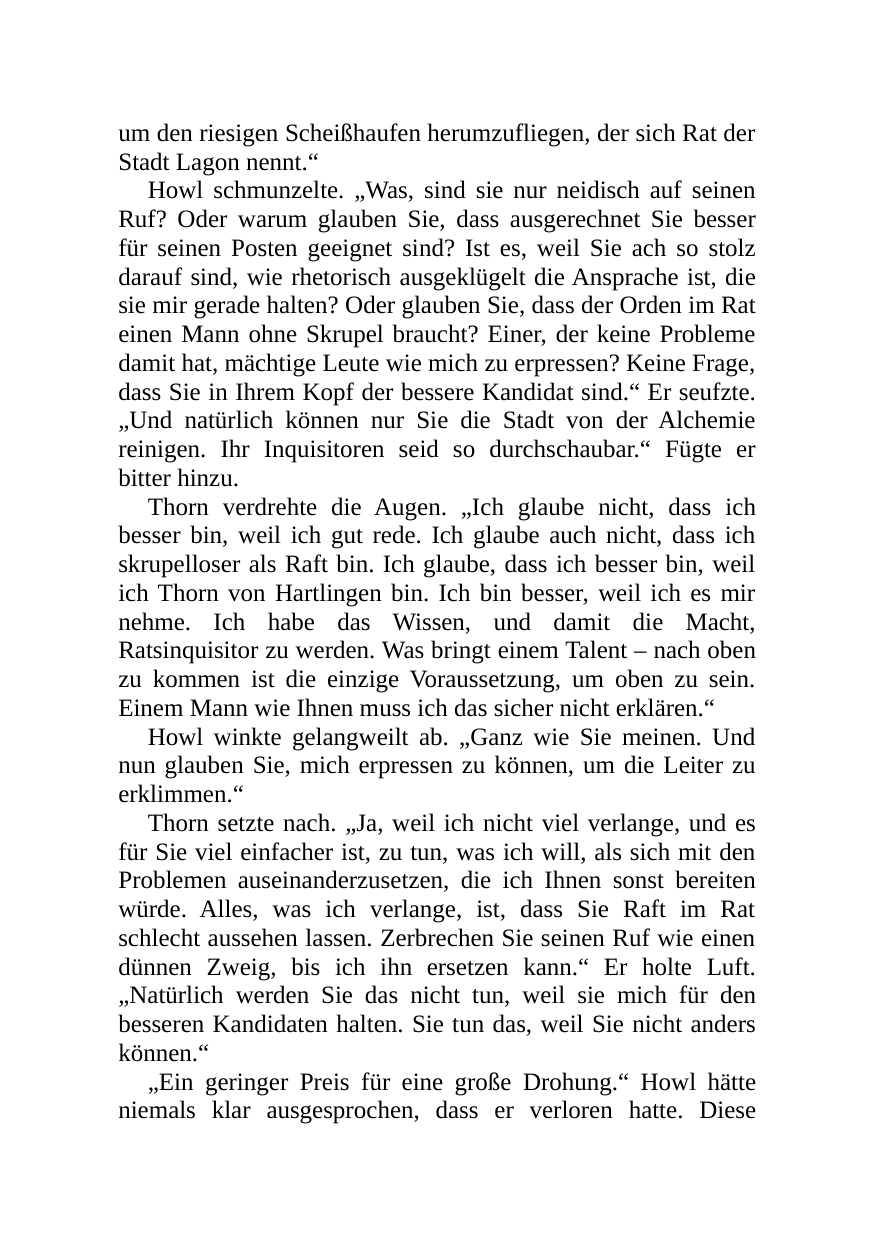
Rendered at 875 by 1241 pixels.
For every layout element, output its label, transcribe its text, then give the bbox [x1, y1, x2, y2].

text „Ein geringer Preis für eine große Drohung.“ Howl hätte niemals klar ausgesprochen, dass er verloren hatte. Diese [118, 1067, 756, 1124]
text Howl schmunzelte. „Was, sind sie nur neidisch auf seinen Ruf? Oder warum glauben Sie, dass ausgerechnet Sie besser für seinen Posten geeignet sind? Ist es, weil Sie ach so stolz darauf sind, wie rhetorisch ausgeklügelt die Ansprache ist, die sie mir gerade halten? Oder glauben Sie, dass der Orden im Rat einen Mann ohne Skrupel braucht? Einer, der keine Probleme damit hat, mächtige Leute wie mich zu erpressen? Keine Frage, dass Sie in Ihrem Kopf der bessere Kandidat sind.“ Er seufzte. „Und natürlich können nur Sie die Stadt von der Alchemie reinigen. Ihr Inquisitoren seid so durchschaubar.“ Fügte er bitter hinzu. [118, 176, 756, 492]
text Howl winkte gelangweilt ab. „Ganz wie Sie meinen. Und nun glauben Sie, mich erpressen zu können, um die Leiter zu erklimmen.“ [118, 722, 756, 808]
text Thorn setzte nach. „Ja, weil ich nicht viel verlange, und es für Sie viel einfacher ist, zu tun, was ich will, als sich mit den Problemen auseinanderzusetzen, die ich Ihnen sonst bereiten würde. Alles, was ich verlange, ist, dass Sie Raft im Rat schlecht aussehen lassen. Zerbrechen Sie seinen Ruf wie einen dünnen Zweig, bis ich ihn ersetzen kann.“ Er holte Luft. „Natürlich werden Sie das nicht tun, weil sie mich für den besseren Kandidaten halten. Sie tun das, weil Sie nicht anders können.“ [118, 808, 756, 1067]
text Thorn verdrehte die Augen. „Ich glaube nicht, dass ich besser bin, weil ich gut rede. Ich glaube auch nicht, dass ich skrupelloser als Raft bin. Ich glaube, dass ich besser bin, weil ich Thorn von Hartlingen bin. Ich bin besser, weil ich es mir nehme. Ich habe das Wissen, und damit die Macht, Ratsinquisitor zu werden. Was bringt einem Talent – nach oben zu kommen ist die einzige Voraussetzung, um oben zu sein. Einem Mann wie Ihnen muss ich das sicher nicht erklären.“ [118, 492, 756, 722]
text um den riesigen Scheißhaufen herumzufliegen, der sich Rat der Stadt Lagon nennt.“ [118, 118, 756, 176]
